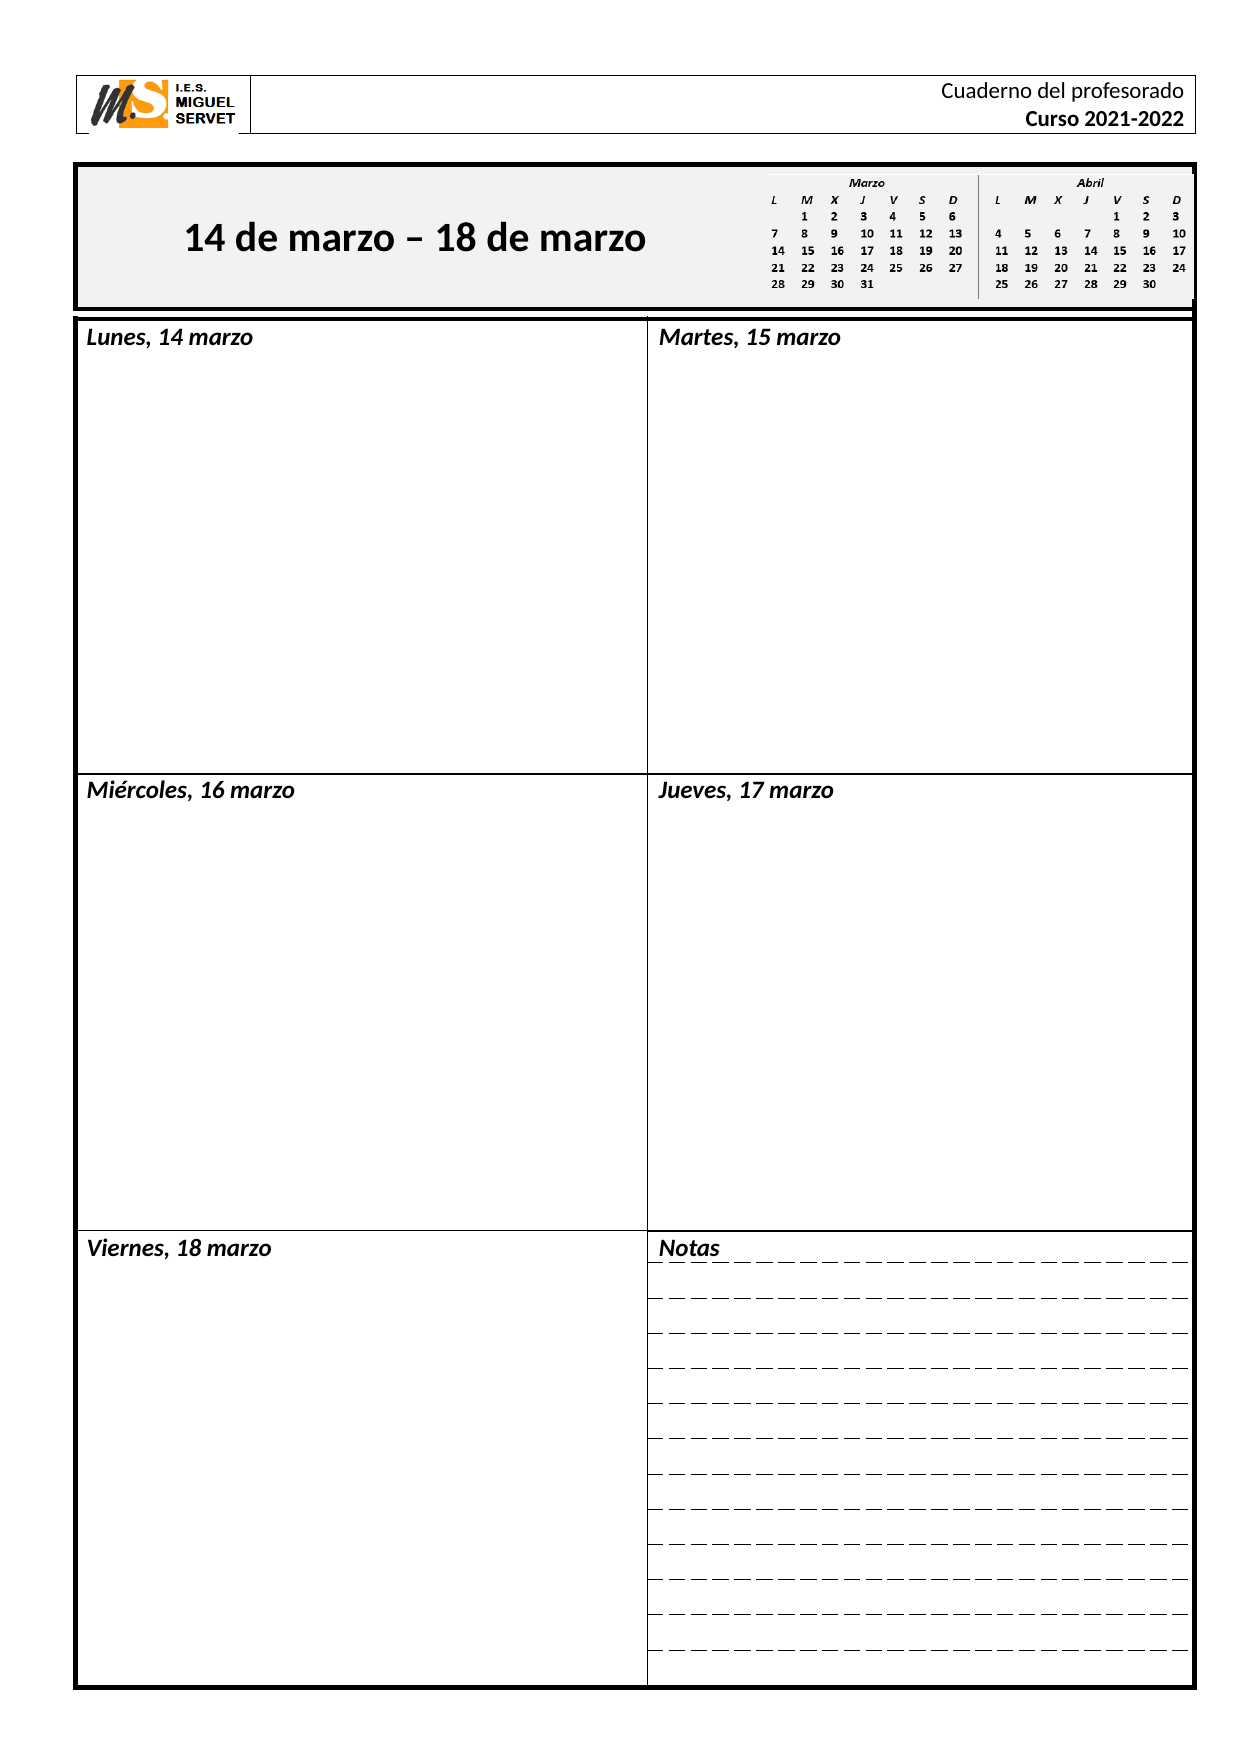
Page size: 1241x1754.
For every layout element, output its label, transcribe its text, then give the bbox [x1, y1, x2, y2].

table_header 14 de marzo – 18 de marzo [78, 167, 754, 307]
table_cell [648, 1368, 1192, 1403]
table_cell Viernes, 18 marzo [78, 1231, 647, 1685]
table_cell [648, 1509, 1192, 1544]
table_cell [648, 1403, 1192, 1438]
table_cell [648, 1262, 1192, 1297]
table_header [754, 167, 1192, 307]
table_cell [75, 311, 1192, 316]
table_cell Notas [648, 1232, 1192, 1262]
table_cell [648, 1474, 1192, 1509]
table_cell Martes, 15 marzo [648, 321, 1192, 773]
table_cell Miércoles, 16 marzo [78, 775, 647, 1229]
table_cell [648, 1298, 1192, 1333]
table_cell Lunes, 14 marzo [78, 321, 647, 773]
table_cell [648, 1579, 1192, 1614]
table_cell [648, 1614, 1192, 1649]
table_cell [648, 1333, 1192, 1368]
table_cell [648, 1438, 1192, 1473]
table_cell Jueves, 17 marzo [648, 775, 1192, 1229]
table_cell [648, 1544, 1192, 1579]
table_cell [648, 1650, 1192, 1685]
